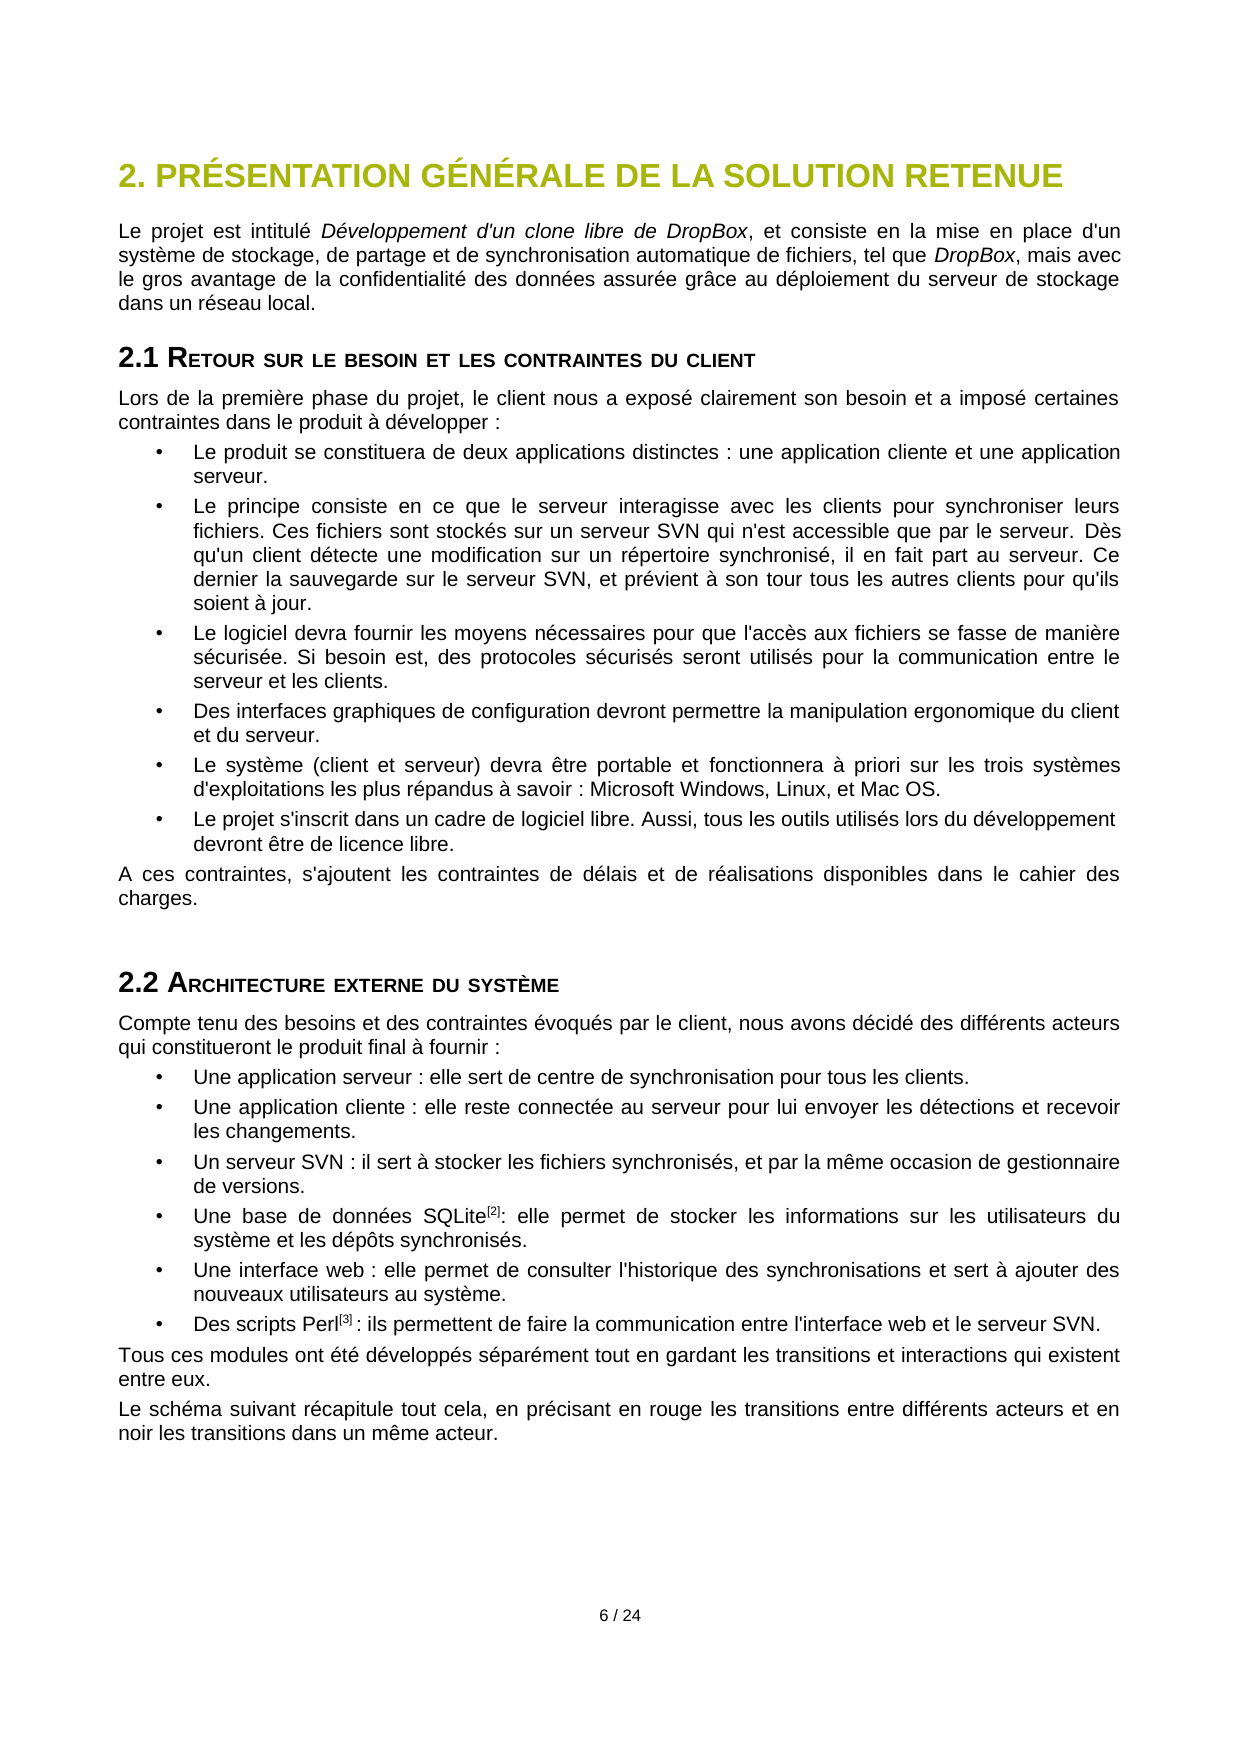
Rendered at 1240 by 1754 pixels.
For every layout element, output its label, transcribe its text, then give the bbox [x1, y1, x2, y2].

list Une base de données SQLite[2]: elle permet de stocker les informations sur les utilisateurs du système et les dépôts synchronisés. [156, 1204, 1121, 1252]
text Lors de la première phase du projet, le client nous a exposé clairement son besoin et a imposé certaines contraintes dans le produit à développer : [118, 386, 1121, 434]
list Une interface web : elle permet de consulter l'historique des synchronisations et sert à ajouter des nouveaux utilisateurs au système. [156, 1258, 1121, 1306]
text Le schéma suivant récapitule tout cela, en précisant en rouge les transitions entre différents acteurs et en noir les transitions dans un même acteur. [118, 1397, 1121, 1445]
list Le principe consiste en ce que le serveur interagisse avec les clients pour synchroniser leurs fichiers. Ces fichiers sont stockés sur un serveur SVN qui n'est accessible que par le serveur. Dès qu'un client détecte une modification sur un répertoire synchronisé, il en fait part au serveur. Ce dernier la sauvegarde sur le serveur SVN, et prévient à son tour tous les autres clients pour qu'ils soient à jour. [156, 494, 1121, 614]
text A ces contraintes, s'ajoutent les contraintes de délais et de réalisations disponibles dans le cahier des charges. [118, 862, 1121, 909]
list Le système (client et serveur) devra être portable et fonctionnera à priori sur les trois systèmes d'exploitations les plus répandus à savoir : Microsoft Windows, Linux, et Mac OS. [156, 753, 1121, 801]
list Le produit se constituera de deux applications distinctes : une application cliente et une application serveur. [156, 440, 1121, 488]
list Des scripts Perl[3] : ils permettent de faire la communication entre l'interface web et le serveur SVN. [156, 1312, 1121, 1336]
list Une application serveur : elle sert de centre de synchronisation pour tous les clients. [156, 1065, 1121, 1089]
text Le projet est intitulé Développement d'un clone libre de DropBox, et consiste en la mise en place d'un système de stockage, de partage et de synchronisation automatique de fichiers, tel que DropBox, mais avec le gros avantage de la confidentialité des données assurée grâce au déploiement du serveur de stockage dans un réseau local. [118, 219, 1121, 315]
subtitle Retour sur le besoin et les contraintes du client [118, 340, 1121, 373]
subtitle Présentation générale de la solution retenue [118, 156, 1121, 194]
text Tous ces modules ont été développés séparément tout en gardant les transitions et interactions qui existent entre eux. [118, 1343, 1121, 1391]
text Compte tenu des besoins et des contraintes évoqués par le client, nous avons décidé des différents acteurs qui constitueront le produit final à fournir : [118, 1011, 1121, 1059]
subtitle Architecture externe du système [118, 965, 1121, 998]
list Une application cliente : elle reste connectée au serveur pour lui envoyer les détections et recevoir les changements. [156, 1095, 1121, 1143]
list Un serveur SVN : il sert à stocker les fichiers synchronisés, et par la même occasion de gestionnaire de versions. [156, 1149, 1121, 1197]
list Le projet s'inscrit dans un cadre de logiciel libre. Aussi, tous les outils utilisés lors du développement devront être de licence libre. [156, 807, 1121, 855]
list Le logiciel devra fournir les moyens nécessaires pour que l'accès aux fichiers se fasse de manière sécurisée. Si besoin est, des protocoles sécurisés seront utilisés pour la communication entre le serveur et les clients. [156, 621, 1121, 692]
list Des interfaces graphiques de configuration devront permettre la manipulation ergonomique du client et du serveur. [156, 699, 1121, 747]
